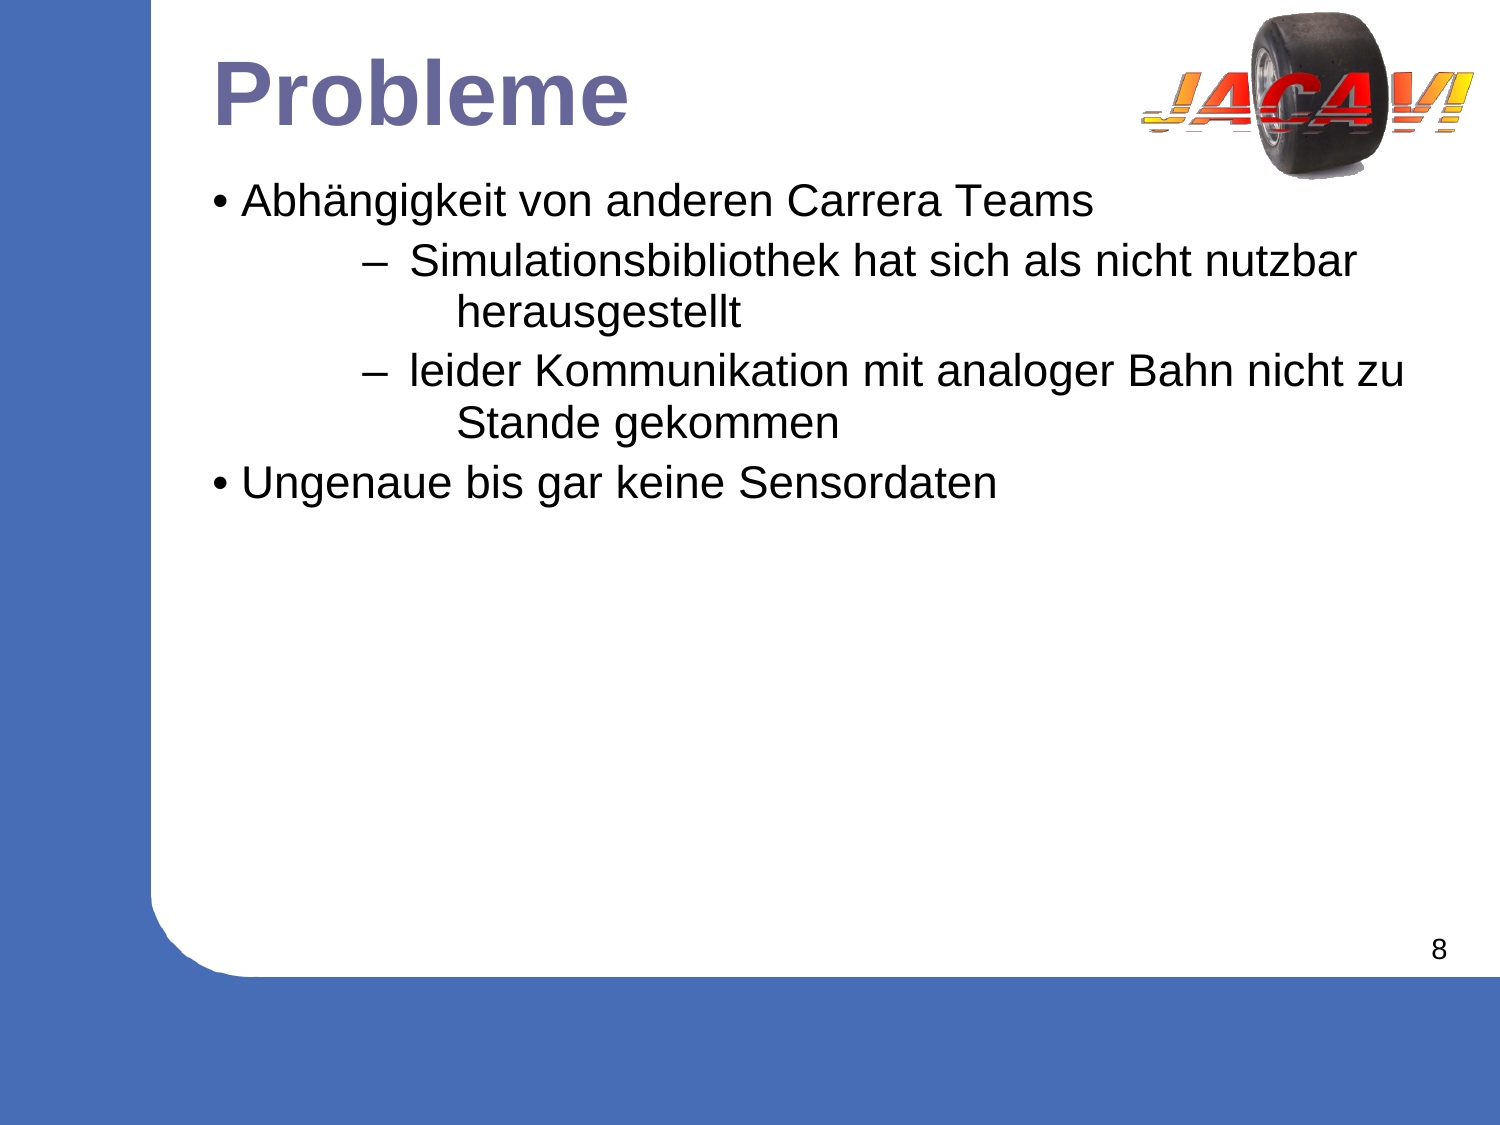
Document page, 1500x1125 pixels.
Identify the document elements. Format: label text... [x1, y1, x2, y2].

picture [0, 0, 1500, 1125]
title Probleme [212, 24, 1447, 164]
list Abhängigkeit von anderen Carrera Teams Simulationsbibliothek hat sich als nicht nutzbar herausgestellt leider Kommunikation mit analoger Bahn nicht zu Stande gekommen Ungenaue bis gar keine Sensordaten [212, 174, 1448, 926]
